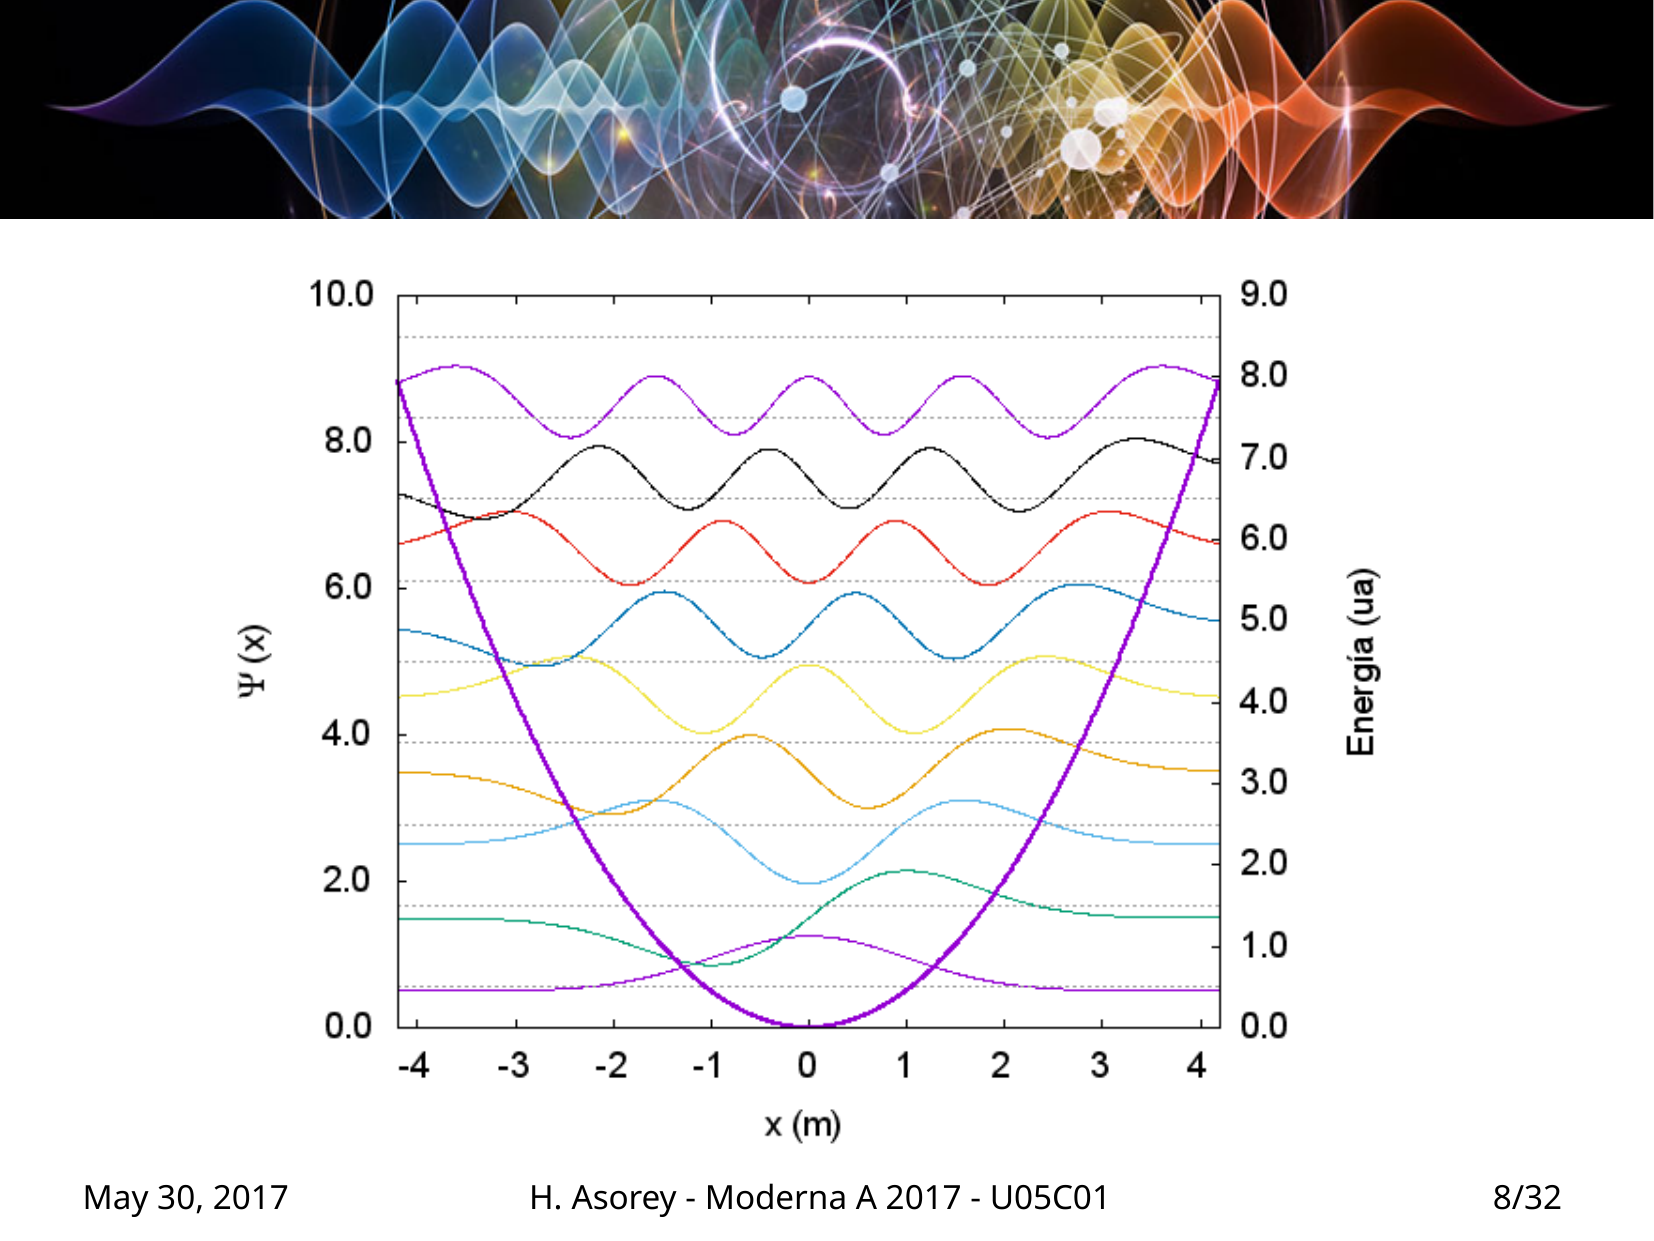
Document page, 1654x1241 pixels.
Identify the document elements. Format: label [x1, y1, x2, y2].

picture [0, 0, 1654, 219]
picture [225, 254, 1426, 1156]
